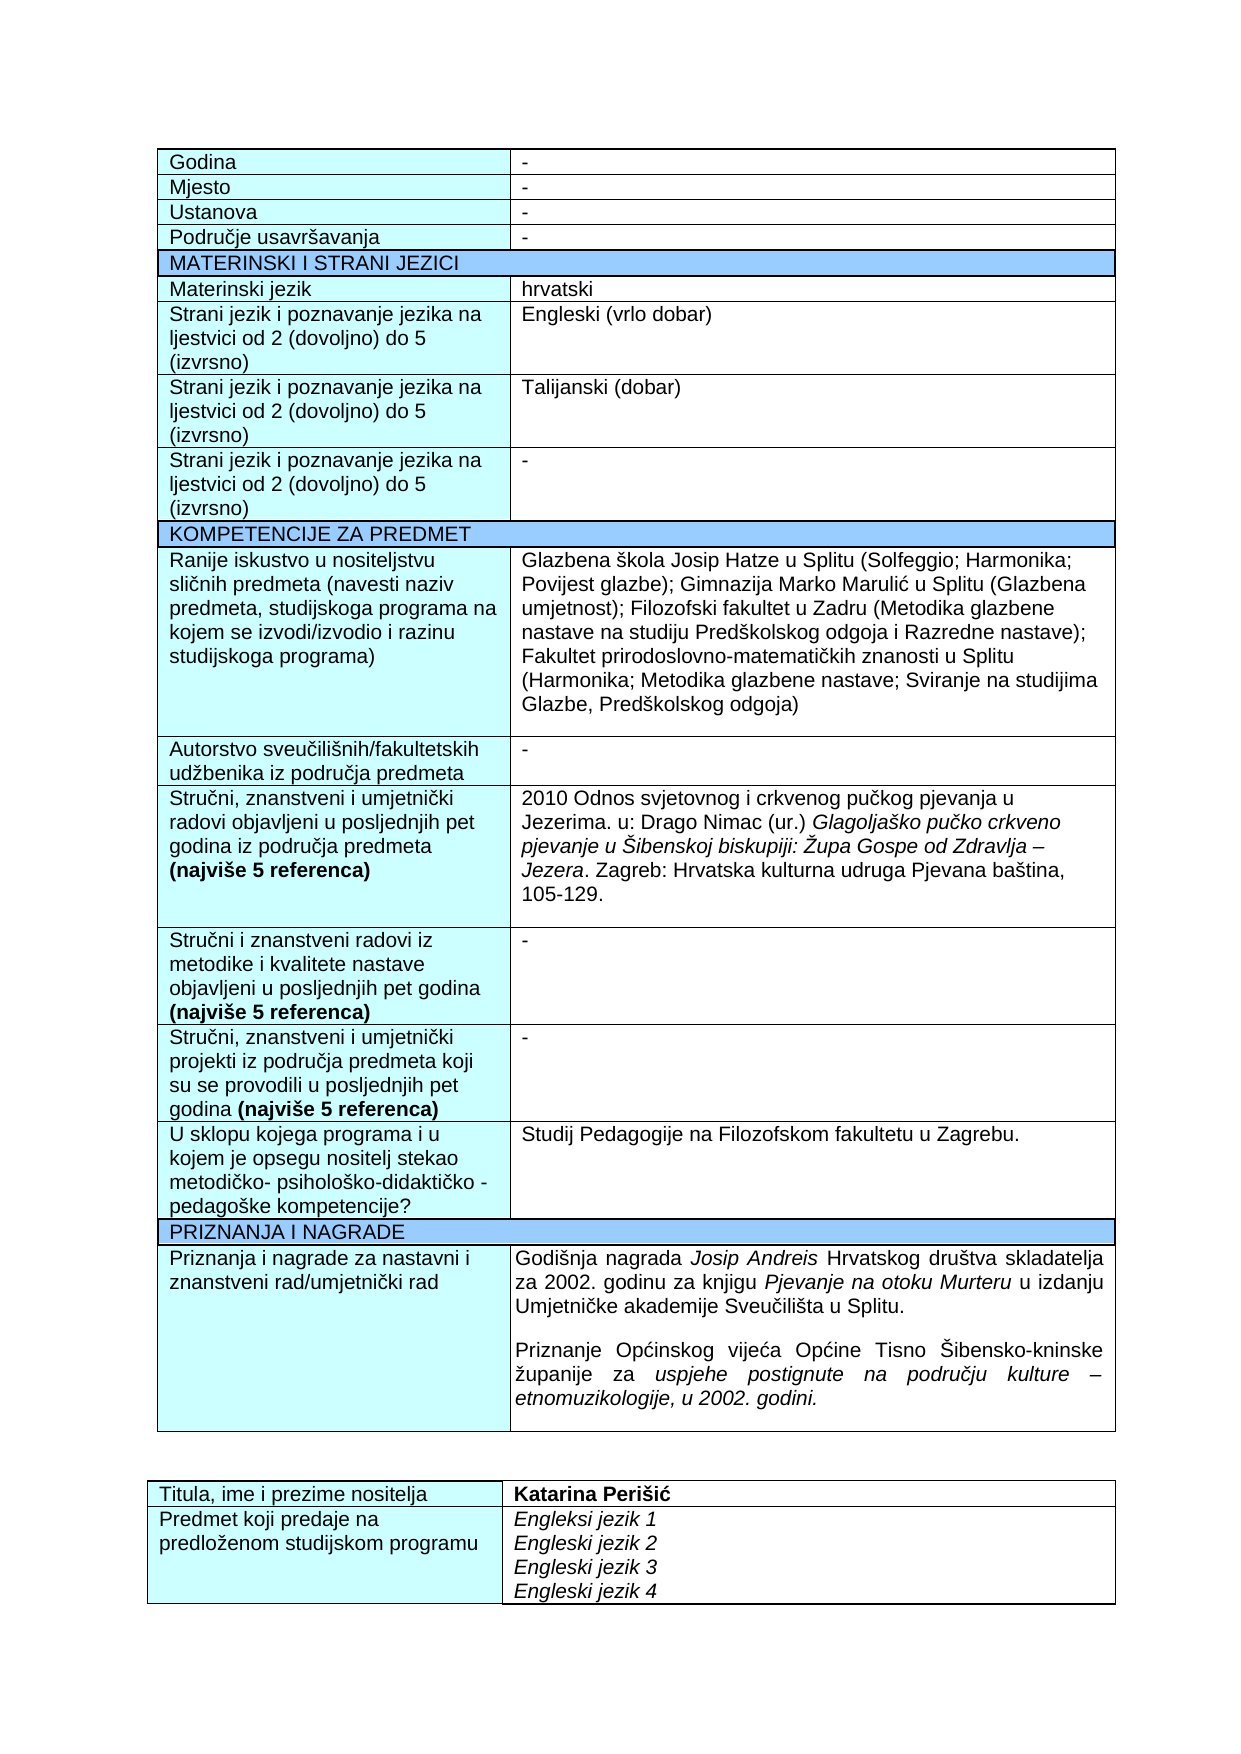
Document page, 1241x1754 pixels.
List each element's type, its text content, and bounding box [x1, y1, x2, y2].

table_cell KOMPETENCIJE ZA PREDMET [159, 522, 1114, 546]
table_cell Engleksi jezik 1 Engleski jezik 2 Engleski jezik 3 Engleski jezik 4 [503, 1507, 1115, 1603]
table_cell Ustanova [158, 200, 510, 224]
table_cell Priznanja i nagrade za nastavni i znanstveni rad/umjetnički rad [158, 1246, 510, 1431]
table_cell - [511, 1025, 1115, 1121]
table_cell Strani jezik i poznavanje jezika na ljestvici od 2 (dovoljno) do 5 (izvrsno) [158, 448, 510, 519]
table_cell Mjesto [158, 175, 510, 199]
table_cell Engleski (vrlo dobar) [511, 302, 1115, 374]
table_cell Područje usavršavanja [158, 225, 510, 249]
table_cell - [511, 448, 1115, 519]
table_cell Godišnja nagrada Josip Andreis Hrvatskog društva skladatelja za 2002. godinu za knjigu Pjevanje na otoku Murteru u izdanju Umjetničke akademije Sveučilišta u Splitu. Priznanje Općinskog vijeća Općine Tisno Šibensko-kninske županije za uspjehe postignute na području kulture – etnomuzikologije, u 2002. godini. [511, 1246, 1115, 1431]
table_header Katarina Perišić [503, 1481, 1115, 1506]
table_cell Studij Pedagogije na Filozofskom fakultetu u Zagrebu. [511, 1122, 1115, 1217]
table_cell Strani jezik i poznavanje jezika na ljestvici od 2 (dovoljno) do 5 (izvrsno) [158, 302, 510, 374]
table_cell - [511, 175, 1115, 199]
table_cell PRIZNANJA I NAGRADE [159, 1220, 1114, 1243]
table_cell Stručni, znanstveni i umjetnički projekti iz područja predmeta koji su se provodili u posljednjih pet godina (najviše 5 referenca) [158, 1025, 510, 1121]
table_cell Glazbena škola Josip Hatze u Splitu (Solfeggio; Harmonika; Povijest glazbe); Gimnazija Marko Marulić u Splitu (Glazbena umjetnost); Filozofski fakultet u Zadru (Metodika glazbene nastave na studiju Predškolskog odgoja i Razredne nastave); Fakultet prirodoslovno-matematičkih znanosti u Splitu (Harmonika; Metodika glazbene nastave; Sviranje na studijima Glazbe, Predškolskog odgoja) [511, 548, 1115, 736]
table_cell - [511, 150, 1115, 174]
table_cell Ranije iskustvo u nositeljstvu sličnih predmeta (navesti naziv predmeta, studijskoga programa na kojem se izvodi/izvodio i razinu studijskoga programa) [158, 548, 510, 736]
table_cell - [511, 928, 1115, 1024]
table_cell - [511, 737, 1115, 785]
table_header Titula, ime i prezime nositelja [148, 1482, 502, 1506]
table_cell Stručni i znanstveni radovi iz metodike i kvalitete nastave objavljeni u posljednjih pet godina (najviše 5 referenca) [158, 928, 510, 1024]
table_cell - [511, 225, 1115, 249]
table_cell MATERINSKI I STRANI JEZICI [159, 251, 1114, 275]
table_cell Strani jezik i poznavanje jezika na ljestvici od 2 (dovoljno) do 5 (izvrsno) [158, 375, 510, 447]
table_cell Talijanski (dobar) [511, 375, 1115, 447]
table_cell Godina [158, 150, 510, 174]
table_cell Materinski jezik [158, 277, 510, 301]
table_cell 2010 Odnos svjetovnog i crkvenog pučkog pjevanja u Jezerima. u: Drago Nimac (ur.) Glagoljaško pučko crkveno pjevanje u Šibenskoj biskupiji: Župa Gospe od Zdravlja – Jezera. Zagreb: Hrvatska kulturna udruga Pjevana baština, 105-129. [511, 786, 1115, 927]
table_cell Stručni, znanstveni i umjetnički radovi objavljeni u posljednjih pet godina iz područja predmeta (najviše 5 referenca) [158, 786, 510, 927]
table_cell U sklopu kojega programa i u kojem je opsegu nositelj stekao metodičko- psihološko-didaktičko -pedagoške kompetencije? [158, 1122, 510, 1217]
table_cell Predmet koji predaje na predloženom studijskom programu [148, 1507, 502, 1603]
table_cell hrvatski [511, 277, 1115, 301]
table_cell Autorstvo sveučilišnih/fakultetskih udžbenika iz područja predmeta [158, 737, 510, 785]
table_cell - [511, 200, 1115, 224]
